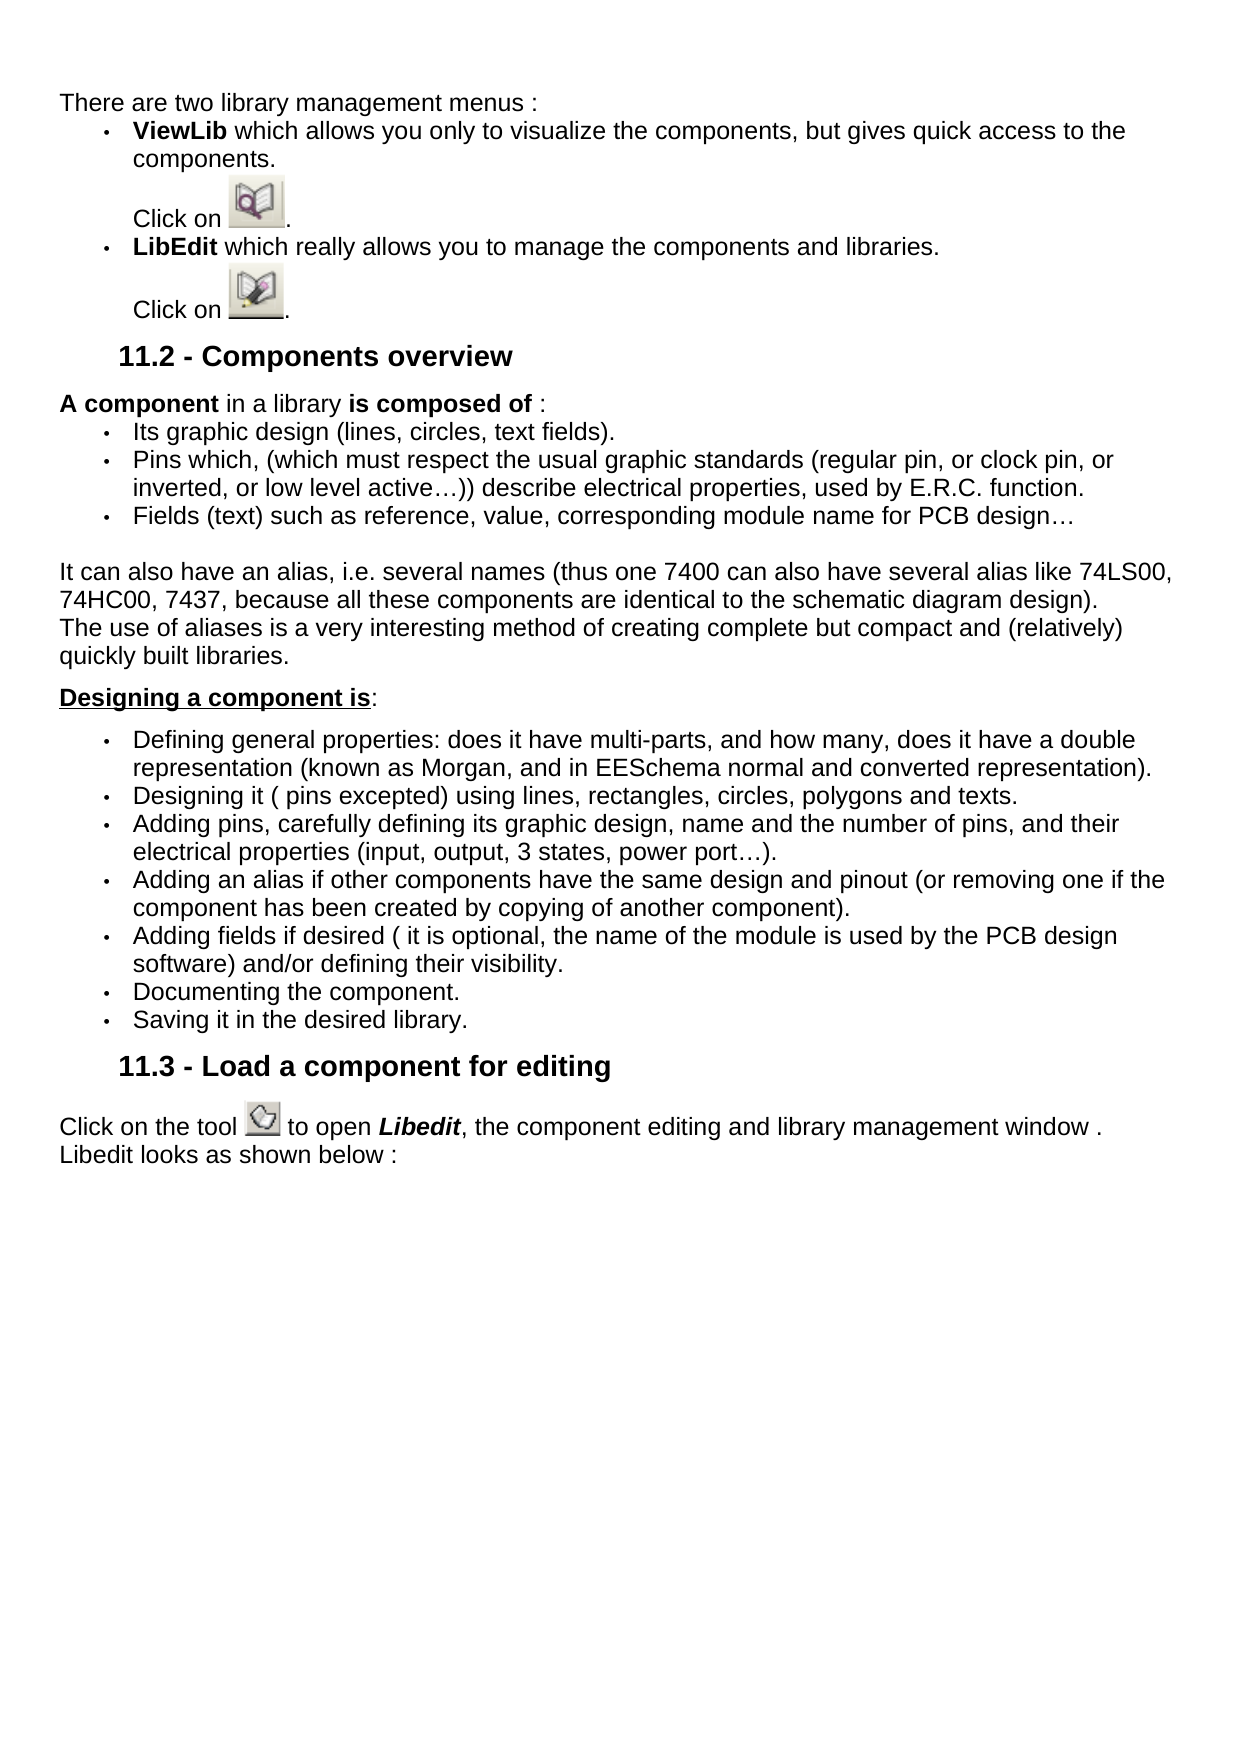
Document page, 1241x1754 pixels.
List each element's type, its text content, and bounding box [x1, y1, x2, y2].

list LibEdit which really allows you to manage the components and libraries. Click on . [103, 233, 1181, 324]
list Pins which, (which must respect the usual graphic standards (regular pin, or clock pin, or inverted, or low level active…)) describe electrical properties, used by E.R.C. function. [103, 446, 1181, 502]
list Its graphic design (lines, circles, text fields). [103, 417, 1181, 446]
list Adding fields if desired ( it is optional, the name of the module is used by the PCB design software) and/or defining their visibility. [103, 922, 1181, 978]
list Fields (text) such as reference, value, corresponding module name for PCB design… [103, 502, 1181, 529]
picture [228, 172, 285, 228]
list Defining general properties: does it have multi-parts, and how many, does it have a double representation (known as Morgan, and in EESchema normal and converted representation). [103, 726, 1181, 782]
subtitle Load a component for editing [118, 1050, 1181, 1083]
text It can also have an alias, i.e. several names (thus one 7400 can also have several alias like 74LS00, 74HC00, 7437, because all these components are identical to the schematic diagram design). [59, 558, 1181, 614]
list ViewLib which allows you only to visualize the components, but gives quick access to the components. Click on . [103, 117, 1181, 233]
text The use of aliases is a very interesting method of creating complete but compact and (relatively) quickly built libraries. [59, 614, 1181, 670]
subtitle Components overview [118, 340, 1181, 373]
list Documenting the component. [103, 978, 1181, 1006]
list Adding an alias if other components have the same design and pinout (or removing one if the component has been created by copying of another component). [103, 866, 1181, 922]
list Saving it in the desired library. [103, 1006, 1181, 1034]
text A component in a library is composed of : [59, 389, 1181, 417]
list Adding pins, carefully defining its graphic design, name and the number of pins, and their electrical properties (input, output, 3 states, power port…). [103, 810, 1181, 866]
picture [228, 260, 284, 319]
text Libedit looks as shown below : [59, 1141, 1181, 1168]
text Click on the tool to open Libedit, the component editing and library management window . [59, 1099, 1181, 1141]
list Designing it ( pins excepted) using lines, rectangles, circles, polygons and texts. [103, 782, 1181, 810]
picture [244, 1099, 281, 1136]
text There are two library management menus : [59, 88, 1181, 117]
text Designing a component is: [59, 684, 1181, 712]
